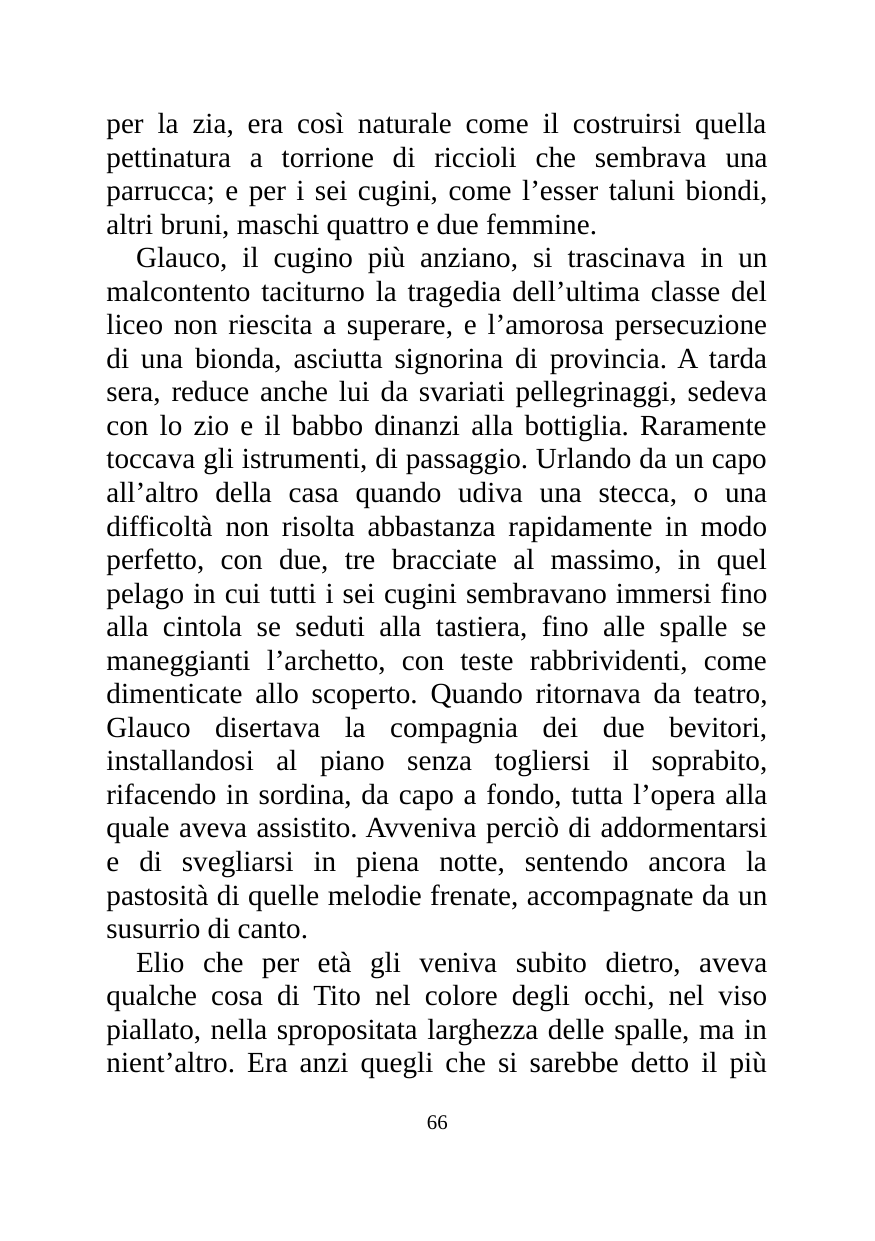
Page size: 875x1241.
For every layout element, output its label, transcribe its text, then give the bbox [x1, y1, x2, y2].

text per la zia, era così naturale come il costruirsi quella pettinatura a torrione di riccioli che sembrava una parrucca; e per i sei cugini, come l’esser taluni biondi, altri bruni, maschi quattro e due femmine. [106, 106, 768, 240]
text Glauco, il cugino più anziano, si trascinava in un malcontento taciturno la tragedia dell’ultima classe del liceo non riescita a superare, e l’amorosa persecuzione di una bionda, asciutta signorina di provincia. A tarda sera, reduce anche lui da svariati pellegrinaggi, sedeva con lo zio e il babbo dinanzi alla bottiglia. Raramente toccava gli istrumenti, di passaggio. Urlando da un capo all’altro della casa quando udiva una stecca, o una difficoltà non risolta abbastanza rapidamente in modo perfetto, con due, tre bracciate al massimo, in quel pelago in cui tutti i sei cugini sembravano immersi fino alla cintola se seduti alla tastiera, fino alle spalle se maneggianti l’archetto, con teste rabbrividenti, come dimenticate allo scoperto. Quando ritornava da teatro, Glauco disertava la compagnia dei due bevitori, installandosi al piano senza togliersi il soprabito, rifacendo in sordina, da capo a fondo, tutta l’opera alla quale aveva assistito. Avveniva perciò di addormentarsi e di svegliarsi in piena notte, sentendo ancora la pastosità di quelle melodie frenate, accompagnate da un susurrio di canto. [106, 240, 768, 945]
text Elio che per età gli veniva subito dietro, aveva qualche cosa di Tito nel colore degli occhi, nel viso piallato, nella spropositata larghezza delle spalle, ma in nient’altro. Era anzi quegli che si sarebbe detto il più [106, 945, 768, 1079]
